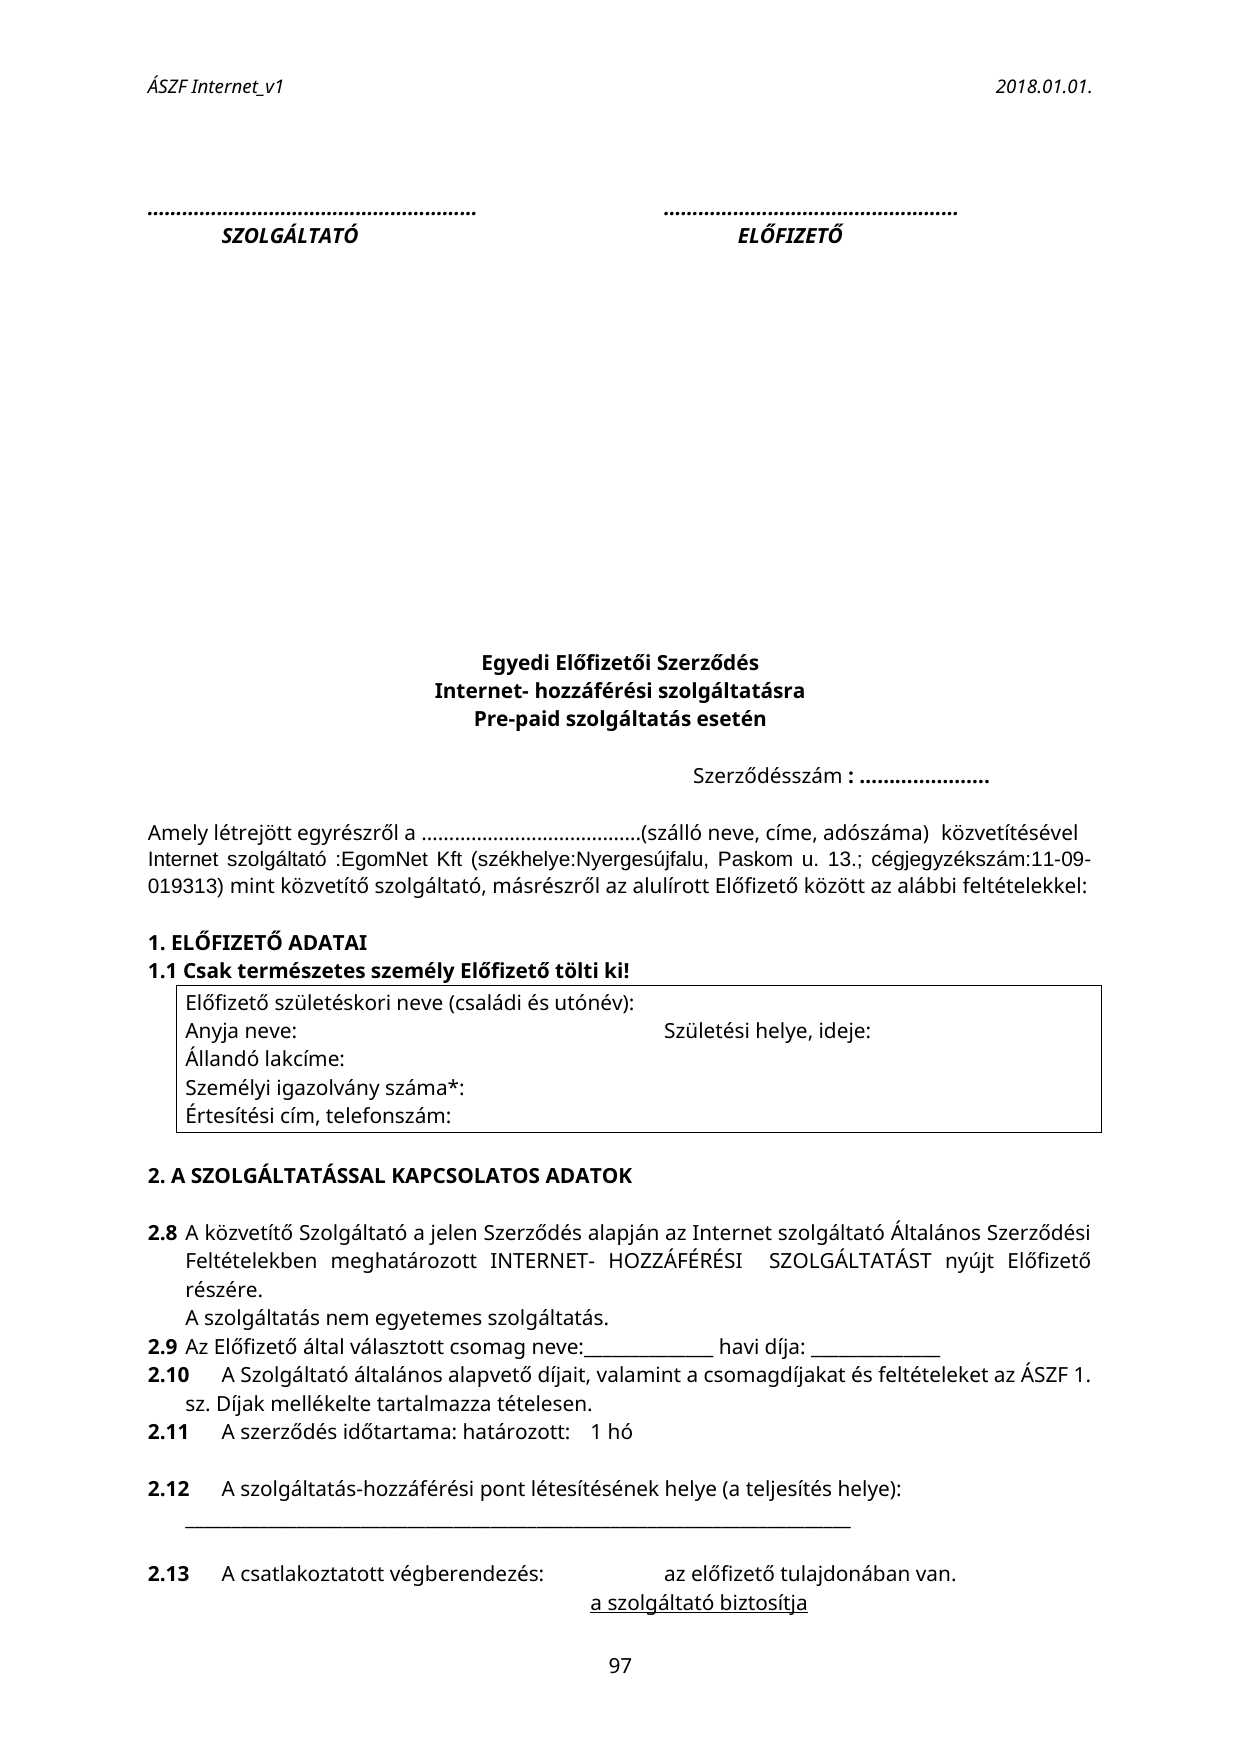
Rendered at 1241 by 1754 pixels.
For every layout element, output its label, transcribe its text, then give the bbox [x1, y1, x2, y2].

text Pre-paid szolgáltatás esetén [148, 704, 1092, 733]
list Az Előfizető által választott csomag neve:______________ havi díja: ______________ [148, 1332, 1092, 1360]
text 1. ELŐFIZETŐ ADATAI [148, 928, 1092, 956]
text Szerződésszám : …………………. [148, 761, 1092, 790]
list A szolgáltatás-hozzáférési pont létesítésének helye (a teljesítés helye): ________________________________________________________________________ [148, 1474, 1092, 1559]
text 1.1 Csak természetes személy Előfizető tölti ki! [148, 956, 1092, 984]
text A szolgáltatás nem egyetemes szolgáltatás. [185, 1303, 1092, 1332]
list A csatlakoztatott végberendezés: az előfizető tulajdonában van. [148, 1559, 1092, 1588]
list A közvetítő Szolgáltató a jelen Szerződés alapján az Internet szolgáltató Általános Szerződési Feltételekben meghatározott INTERNET- HOZZÁFÉRÉSI SZOLGÁLTATÁST nyújt Előfizető részére. [148, 1218, 1092, 1303]
text Előfizető születéskori neve (családi és utónév): [177, 986, 1101, 1013]
list A szerződés időtartama: határozott: 1 hó [148, 1417, 1092, 1446]
text Egyedi Előfizetői Szerződés [148, 648, 1092, 676]
text ………………………………………………… …………………………………………… [148, 193, 1092, 221]
text Állandó lakcíme: [177, 1041, 1101, 1070]
text Anyja neve: Születési helye, ideje: [177, 1013, 1101, 1041]
text Internet- hozzáférési szolgáltatásra [148, 676, 1092, 704]
text Értesítési cím, telefonszám: [177, 1098, 1101, 1132]
text SZOLGÁLTATÓ ELŐFIZETŐ [148, 221, 1092, 249]
text 2. A SZOLGÁLTATÁSSAL KAPCSOLATOS ADATOK [148, 1161, 1092, 1190]
text Amely létrejött egyrészről a ………………………………….(szálló neve, címe, adószáma) közvetítésével [148, 818, 1092, 847]
text Internet szolgáltató :EgomNet Kft (székhelye:Nyergesújfalu, Paskom u. 13.; cégjegyzékszám:11-09-019313) mint közvetítő szolgáltató, másrészről az alulírott Előfizető között az alábbi feltételekkel: [148, 847, 1092, 899]
text a szolgáltató biztosítja [516, 1588, 1092, 1616]
text Személyi igazolvány száma*: [177, 1070, 1101, 1098]
list A Szolgáltató általános alapvető díjait, valamint a csomagdíjakat és feltételeket az ÁSZF 1. sz. Díjak mellékelte tartalmazza tételesen. [148, 1360, 1092, 1417]
